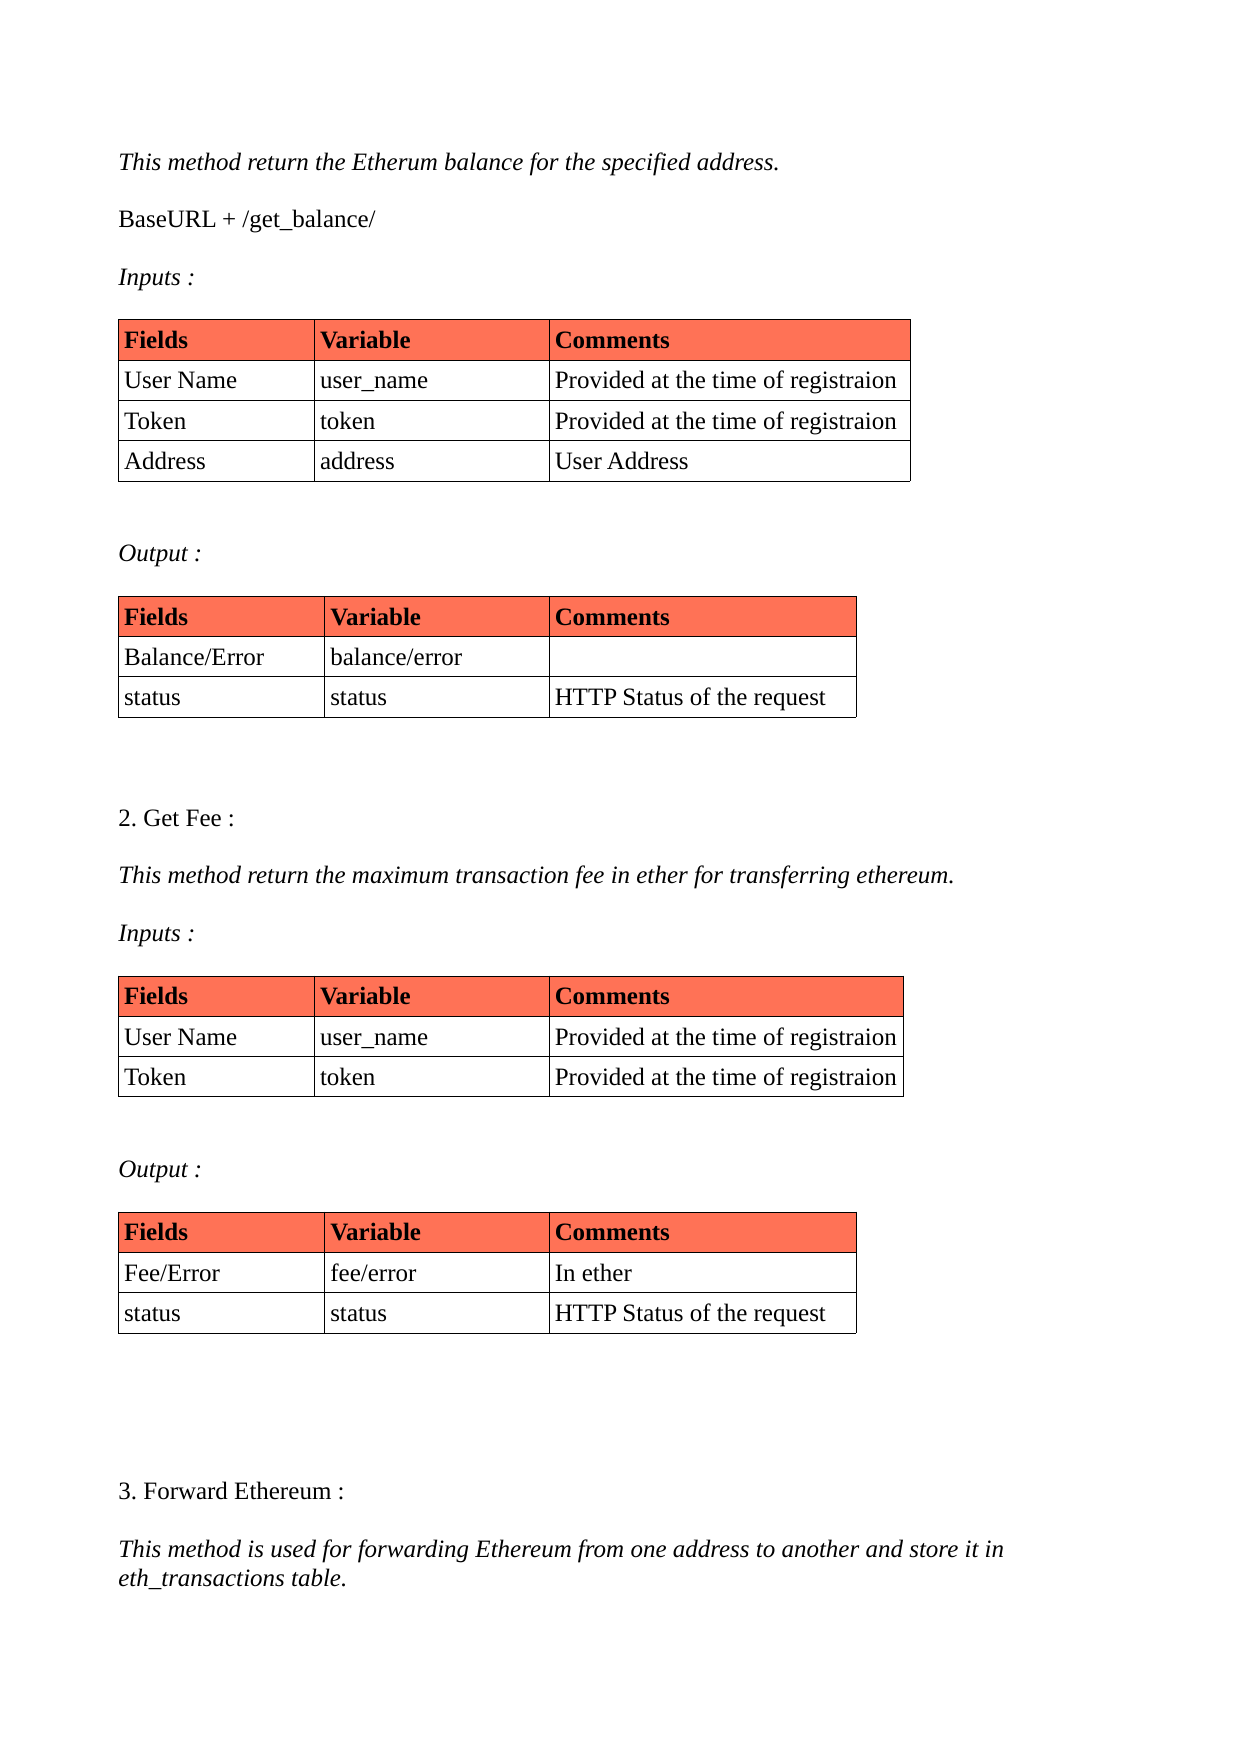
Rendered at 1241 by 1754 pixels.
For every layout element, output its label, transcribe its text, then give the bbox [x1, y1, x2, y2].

table_cell HTTP Status of the request [550, 1293, 856, 1332]
table_cell token [315, 401, 549, 440]
table_header Variable [315, 977, 549, 1016]
table_header Variable [325, 1213, 549, 1252]
text Inputs : [118, 918, 1122, 947]
table_header Fields [119, 1213, 324, 1252]
table_header Fields [119, 977, 314, 1016]
table_cell status [325, 677, 549, 717]
text This method is used for forwarding Ethereum from one address to another and store it in eth_transactions table. [118, 1534, 1122, 1591]
text Inputs : [118, 262, 1122, 291]
table_header Comments [550, 977, 903, 1016]
table_cell [550, 637, 856, 676]
table_cell Token [119, 401, 314, 440]
table_cell User Name [119, 361, 314, 400]
text 3. Forward Ethereum : [118, 1476, 1122, 1505]
table_cell Token [119, 1057, 314, 1096]
table_header Variable [325, 597, 549, 636]
table_header Comments [550, 597, 856, 636]
table_cell user_name [315, 1017, 549, 1056]
text Output : [118, 1154, 1122, 1183]
table_cell Fee/Error [119, 1253, 324, 1292]
text BaseURL + /get_balance/ [118, 204, 1122, 233]
table_header Comments [550, 1213, 856, 1252]
table_cell status [119, 1293, 324, 1332]
table_cell Balance/Error [119, 637, 324, 676]
table_cell balance/error [325, 637, 549, 676]
text 2. Get Fee : [118, 803, 1122, 832]
table_cell HTTP Status of the request [550, 677, 856, 717]
table_cell token [315, 1057, 549, 1096]
table_cell Provided at the time of registraion [550, 401, 910, 440]
table_cell status [119, 677, 324, 717]
table_cell status [325, 1293, 549, 1332]
text This method return the Etherum balance for the specified address. [118, 147, 1122, 176]
table_cell user_name [315, 361, 549, 400]
text Output : [118, 538, 1122, 567]
table_header Fields [119, 597, 324, 636]
table_header Variable [315, 320, 549, 360]
table_header Comments [550, 320, 910, 360]
table_cell Provided at the time of registraion [550, 361, 910, 400]
table_cell Provided at the time of registraion [550, 1057, 903, 1096]
table_cell fee/error [325, 1253, 549, 1292]
table_cell Address [119, 441, 314, 481]
table_header Fields [119, 320, 314, 360]
table_cell Provided at the time of registraion [550, 1017, 903, 1056]
table_cell User Name [119, 1017, 314, 1056]
table_cell User Address [550, 441, 910, 481]
table_cell In ether [550, 1253, 856, 1292]
text This method return the maximum transaction fee in ether for transferring ethereum. [118, 861, 1122, 889]
table_cell address [315, 441, 549, 481]
